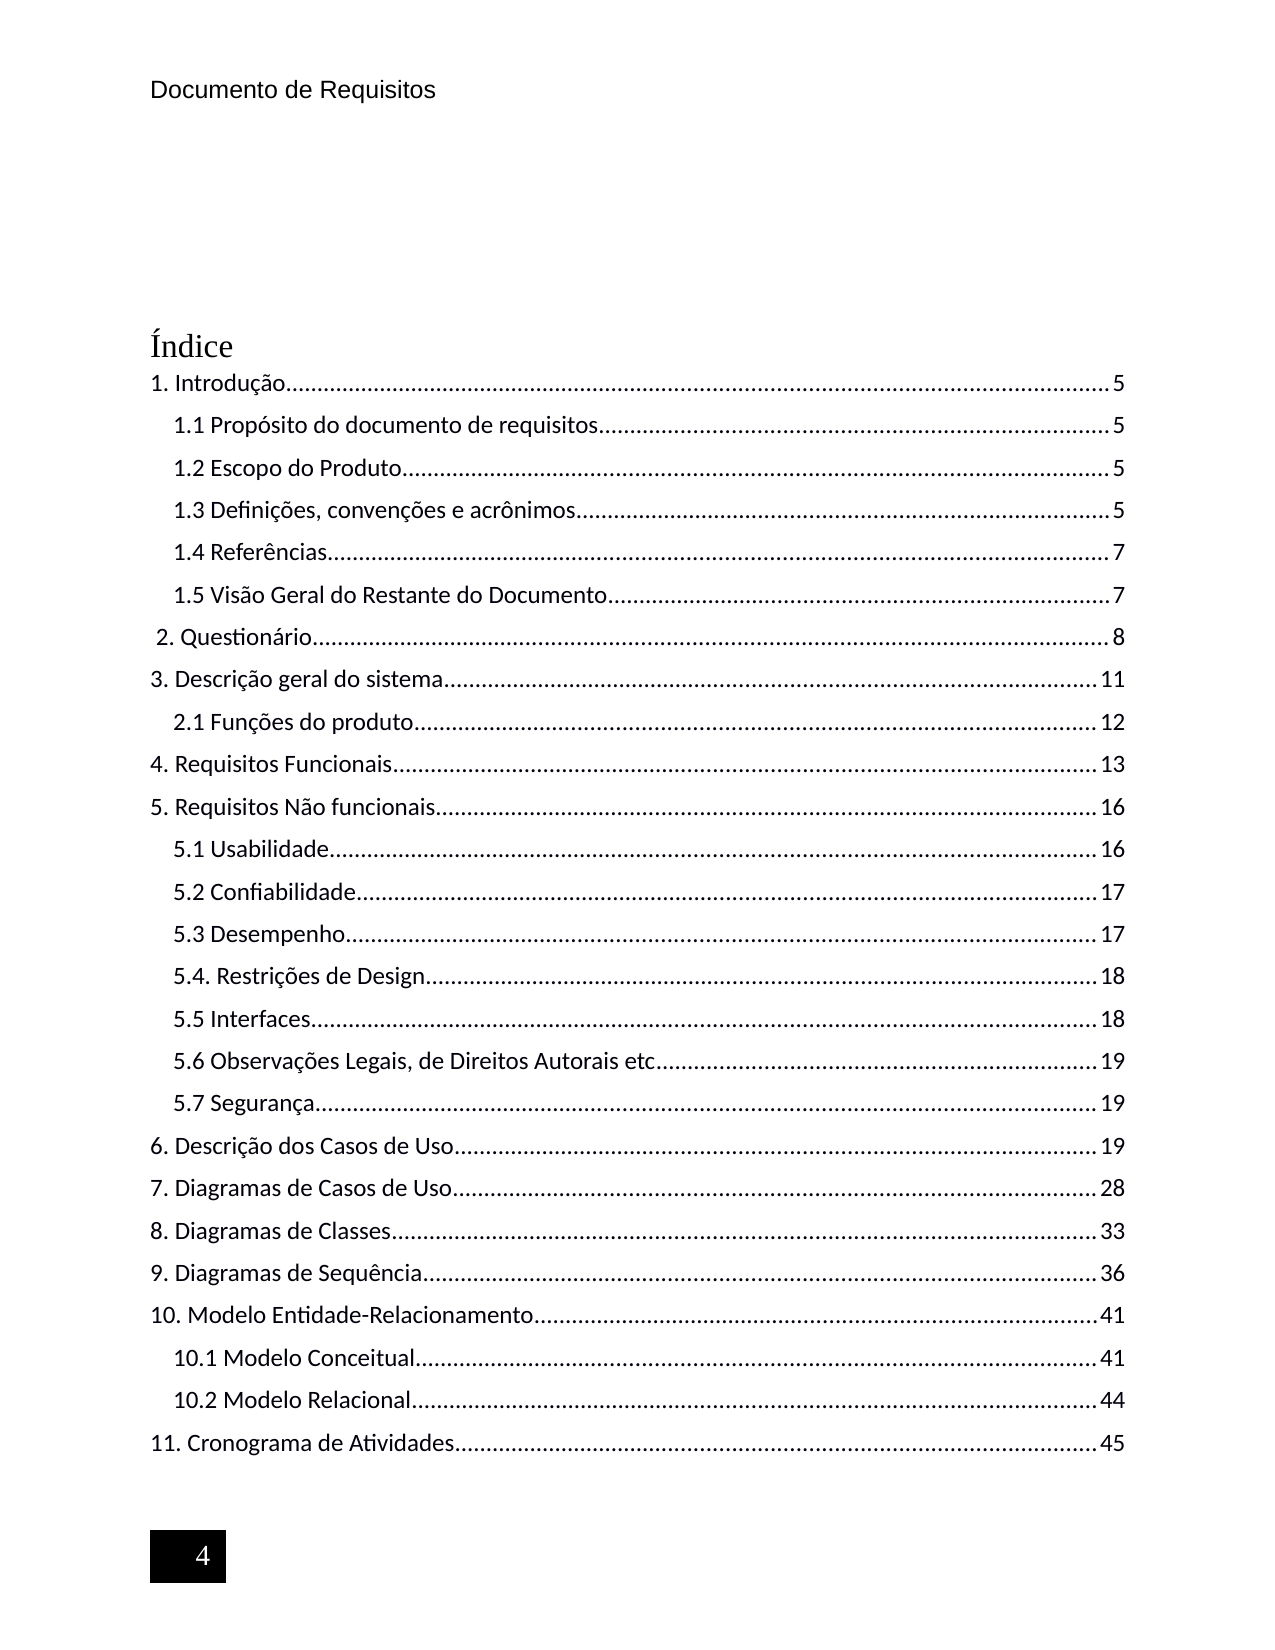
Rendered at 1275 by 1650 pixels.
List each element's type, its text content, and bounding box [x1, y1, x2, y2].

text 4. Requisitos Funcionais 13 [150, 748, 1125, 779]
text 1.2 Escopo do Produto 5 [173, 452, 1125, 482]
text 1.5 Visão Geral do Restante do Documento 7 [173, 579, 1125, 609]
subtitle Índice [150, 327, 1125, 365]
text 1.4 Referências 7 [173, 536, 1125, 567]
text 10.2 Modelo Relacional 44 [173, 1384, 1125, 1415]
text 2.1 Funções do produto 12 [173, 706, 1125, 737]
text 5. Requisitos Não funcionais 16 [150, 791, 1125, 821]
text 5.5 Interfaces 18 [173, 1003, 1125, 1033]
text 2. Questionário 8 [150, 621, 1125, 652]
text 1. Introdução 5 [150, 367, 1125, 397]
text 9. Diagramas de Sequência 36 [150, 1257, 1125, 1288]
text 5.1 Usabilidade 16 [173, 833, 1125, 864]
text 1.1 Propósito do documento de requisitos 5 [173, 409, 1125, 440]
text 5.7 Segurança 19 [173, 1088, 1125, 1118]
text 10. Modelo Entidade-Relacionamento 41 [150, 1299, 1125, 1330]
text 3. Descrição geral do sistema 11 [150, 664, 1125, 694]
text 11. Cronograma de Atividades 45 [150, 1427, 1125, 1457]
text 5.2 Confiabilidade 17 [173, 876, 1125, 906]
text 5.3 Desempenho 17 [173, 918, 1125, 948]
text 7. Diagramas de Casos de Uso 28 [150, 1172, 1125, 1203]
text 6. Descrição dos Casos de Uso 19 [150, 1130, 1125, 1161]
text 5.4. Restrições de Design 18 [173, 960, 1125, 991]
text 5.6 Observações Legais, de Direitos Autorais etc 19 [173, 1045, 1125, 1076]
text 10.1 Modelo Conceitual 41 [173, 1342, 1125, 1372]
text 1.3 Definições, convenções e acrônimos 5 [173, 494, 1125, 524]
text 8. Diagramas de Classes 33 [150, 1215, 1125, 1245]
